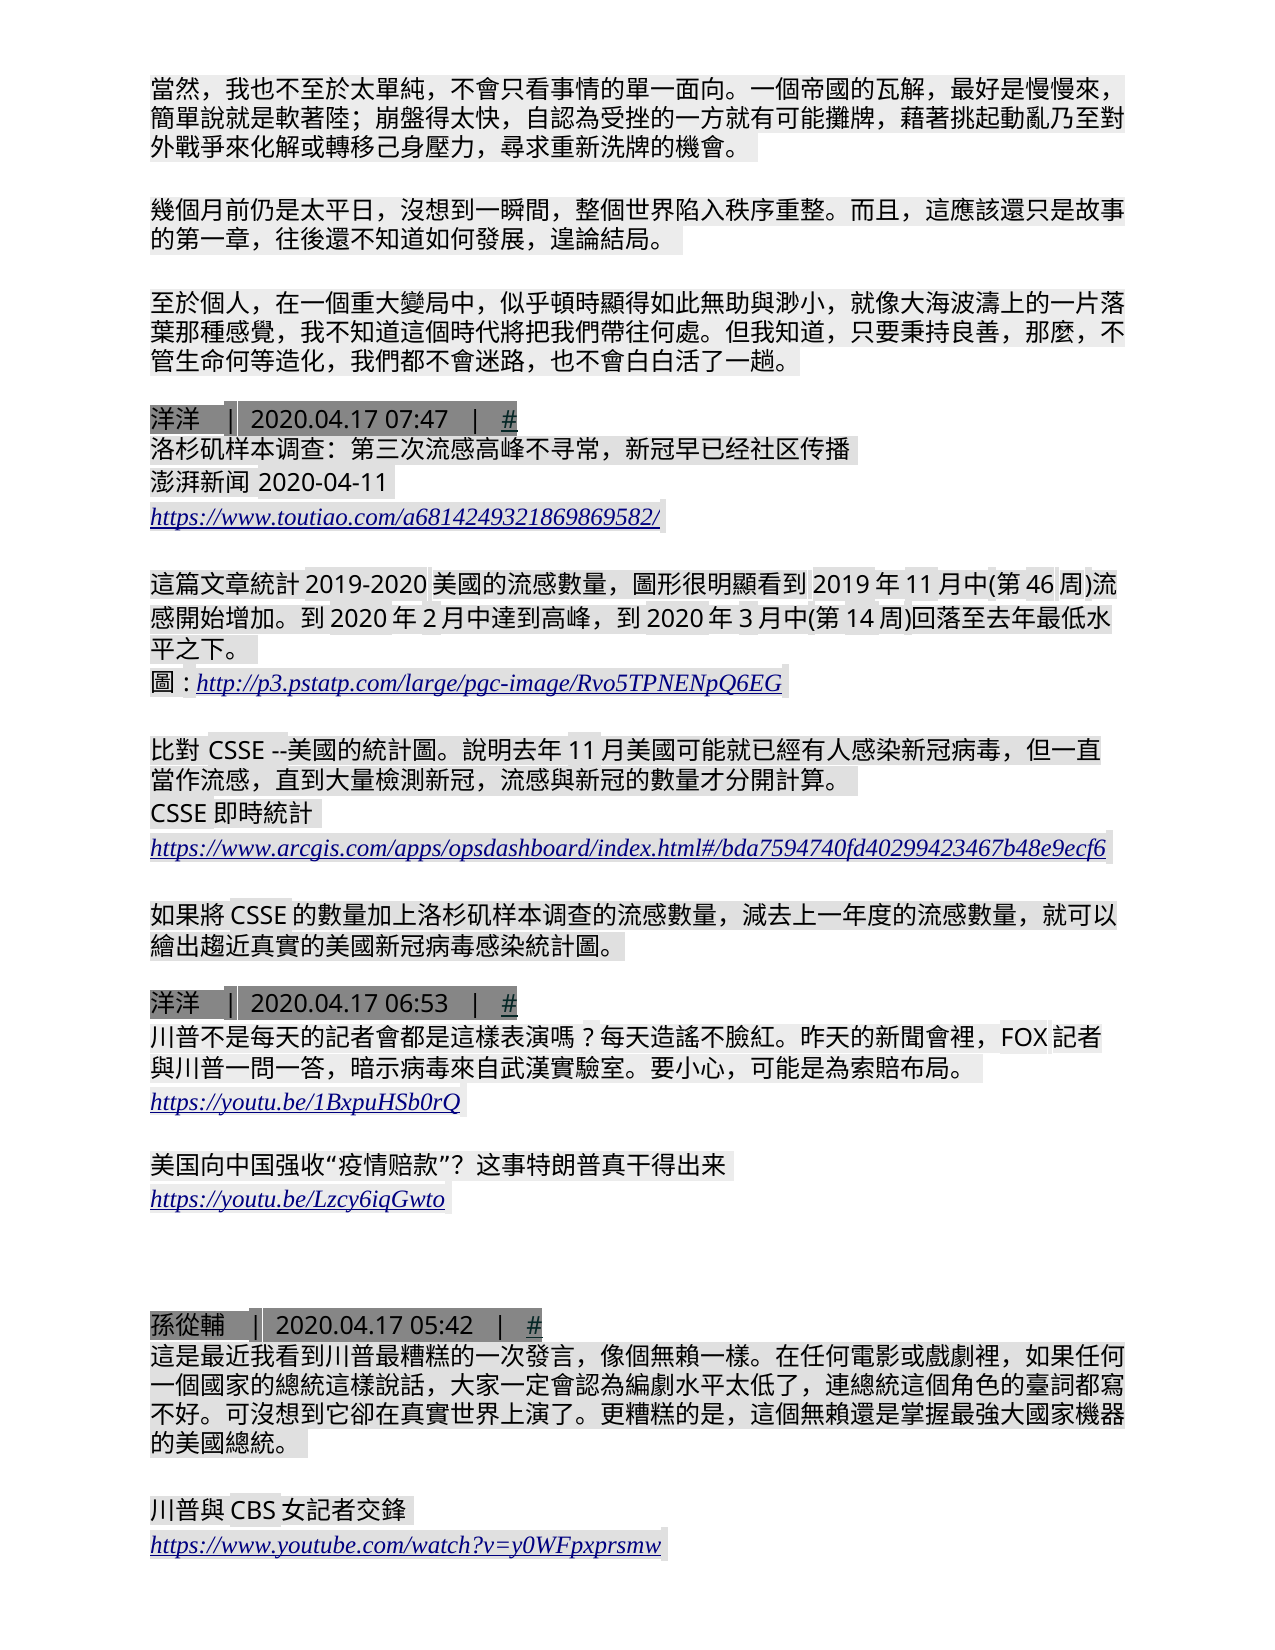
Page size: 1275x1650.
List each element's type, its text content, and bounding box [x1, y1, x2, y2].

text 這是最近我看到川普最糟糕的一次發言，像個無賴一樣。在任何電影或戲劇裡，如果任何一個國家的總統這樣說話，大家一定會認為編劇水平太低了，連總統這個角色的臺詞都寫不好。可沒想到它卻在真實世界上演了。更糟糕的是，這個無賴還是掌握最強大國家機器的美國總統。 川普與CBS女記者交鋒 https://www.youtube.com/watch?v=y0WFpxprsmw [150, 1342, 1125, 1561]
text 當然，我也不至於太單純，不會只看事情的單一面向。一個帝國的瓦解，最好是慢慢來，簡單說就是軟著陸；崩盤得太快，自認為受挫的一方就有可能攤牌，藉著挑起動亂乃至對外戰爭來化解或轉移己身壓力，尋求重新洗牌的機會。 幾個月前仍是太平日，沒想到一瞬間，整個世界陷入秩序重整。而且，這應該還只是故事的第一章，往後還不知道如何發展，遑論結局。 至於個人，在一個重大變局中，似乎頓時顯得如此無助與渺小，就像大海波濤上的一片落葉那種感覺，我不知道這個時代將把我們帶往何處。但我知道，只要秉持良善，那麼，不管生命何等造化，我們都不會迷路，也不會白白活了一趟。 [150, 75, 1125, 376]
text 孫從輔 | 2020.04.17 05:42 | # [150, 1308, 1125, 1342]
text 洋洋 | 2020.04.17 07:47 | # [150, 401, 1125, 436]
text 洋洋 | 2020.04.17 06:53 | # [150, 986, 1125, 1020]
text 川普不是每天的記者會都是這樣表演嗎 ? 每天造謠不臉紅。昨天的新聞會裡，FOX記者與川普一問一答，暗示病毒來自武漢實驗室。要小心，可能是為索賠布局。 https://youtu.be/1BxpuHSb0rQ 美国向中国强收“疫情赔款”？这事特朗普真干得出来 https://youtu.be/Lzcy6iqGwto [150, 1020, 1125, 1283]
text 洛杉矶样本调查：第三次流感高峰不寻常，新冠早已经社区传播 澎湃新闻 2020-04-11 https://www.toutiao.com/a6814249321869869582/ 這篇文章統計2019-2020美國的流感數量，圖形很明顯看到2019年11月中(第46周)流感開始增加。到2020年2月中達到高峰，到2020年3月中(第14周)回落至去年最低水平之下。 圖 : http://p3.pstatp.com/large/pgc-image/Rvo5TPNENpQ6EG 比對 CSSE --美國的統計圖。說明去年11月美國可能就已經有人感染新冠病毒，但一直當作流感，直到大量檢測新冠，流感與新冠的數量才分開計算。 CSSE 即時統計 https://www.arcgis.com/apps/opsdashboard/index.html#/bda7594740fd40299423467b48e9ecf6 如果將CSSE的數量加上洛杉矶样本调查的流感數量，減去上一年度的流感數量，就可以繪出趨近真實的美國新冠病毒感染統計圖。 [150, 436, 1125, 961]
